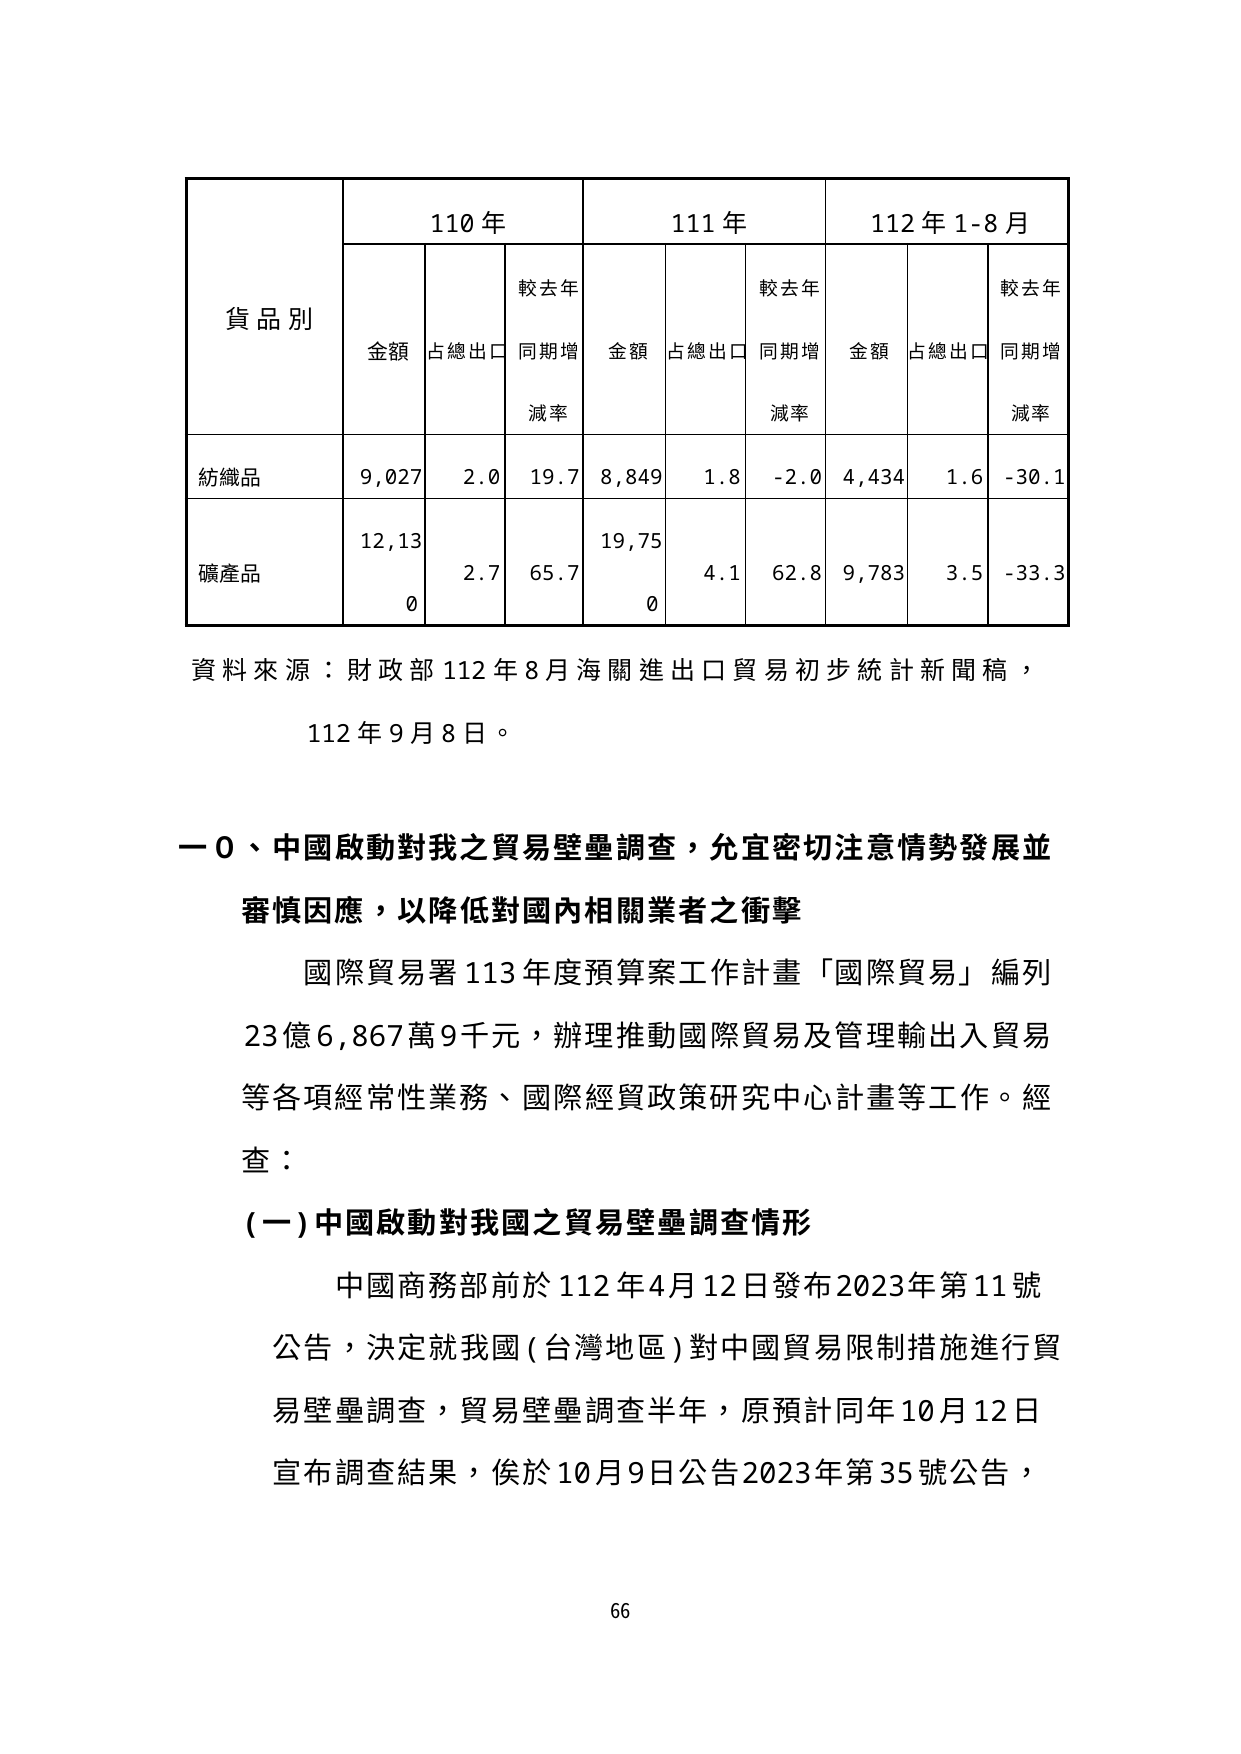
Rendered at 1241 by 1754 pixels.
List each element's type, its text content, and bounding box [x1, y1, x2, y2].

table_cell 19,750 [584, 499, 665, 624]
table_cell -2.0 [746, 435, 825, 497]
table_cell 紡織品 [188, 435, 342, 497]
table_cell 12,130 [344, 499, 424, 624]
text 一０、中國啟動對我之貿易壁壘調查，允宜密切注意情勢發展並審慎因應，以降低對國內相關業者之衝擊 [177, 804, 1063, 929]
table_cell 占總出口 [426, 245, 504, 433]
table_cell 占總出口 [908, 245, 987, 433]
table_cell 9,027 [344, 435, 424, 497]
table_cell 2.7 [426, 499, 504, 624]
table_cell 3.5 [908, 499, 987, 624]
table_cell 較去年同期增減率 [746, 245, 825, 433]
table_cell -33.3 [989, 499, 1067, 624]
table_cell 占總出口 [666, 245, 745, 433]
text (一)中國啟動對我國之貿易壁壘調查情形 [236, 1179, 1063, 1242]
table_cell 8,849 [584, 435, 665, 497]
table_cell 金額 [826, 245, 907, 433]
table_header 110年 [344, 180, 582, 243]
text 國際貿易署113年度預算案工作計畫「國際貿易」編列23億6,867萬9千元，辦理推動國際貿易及管理輸出入貿易等各項經常性業務、國際經貿政策研究中心計畫等工作。經查： [236, 929, 1063, 1179]
text 資料來源：財政部112年8月海關進出口貿易初步統計新聞稿，112年9月8日。 [182, 627, 1065, 752]
table_cell -30.1 [989, 435, 1067, 497]
table_cell 1.6 [908, 435, 987, 497]
table_cell 較去年同期增減率 [506, 245, 582, 433]
table_cell 19.7 [506, 435, 582, 497]
table_cell 4.1 [666, 499, 745, 624]
table_cell 2.0 [426, 435, 504, 497]
table_cell 金額 [584, 245, 665, 433]
table_cell 礦產品 [188, 499, 342, 624]
table_cell 金額 [344, 245, 424, 433]
table_header 111年 [584, 180, 825, 243]
text 中國商務部前於112年4月12日發布2023年第11號公告，決定就我國(台灣地區)對中國貿易限制措施進行貿易壁壘調查，貿易壁壘調查半年，原預計同年10月12日宣布調查結果，俟於10月9日公告2023年第35號公告， [266, 1242, 1063, 1492]
table_cell 較去年同期增減率 [989, 245, 1067, 433]
table_cell 62.8 [746, 499, 825, 624]
table_cell 9,783 [826, 499, 907, 624]
table_header 112年1-8月 [826, 180, 1067, 243]
table_header 貨品別 [188, 180, 342, 433]
table_cell 4,434 [826, 435, 907, 497]
table_cell 1.8 [666, 435, 745, 497]
table_cell 65.7 [506, 499, 582, 624]
